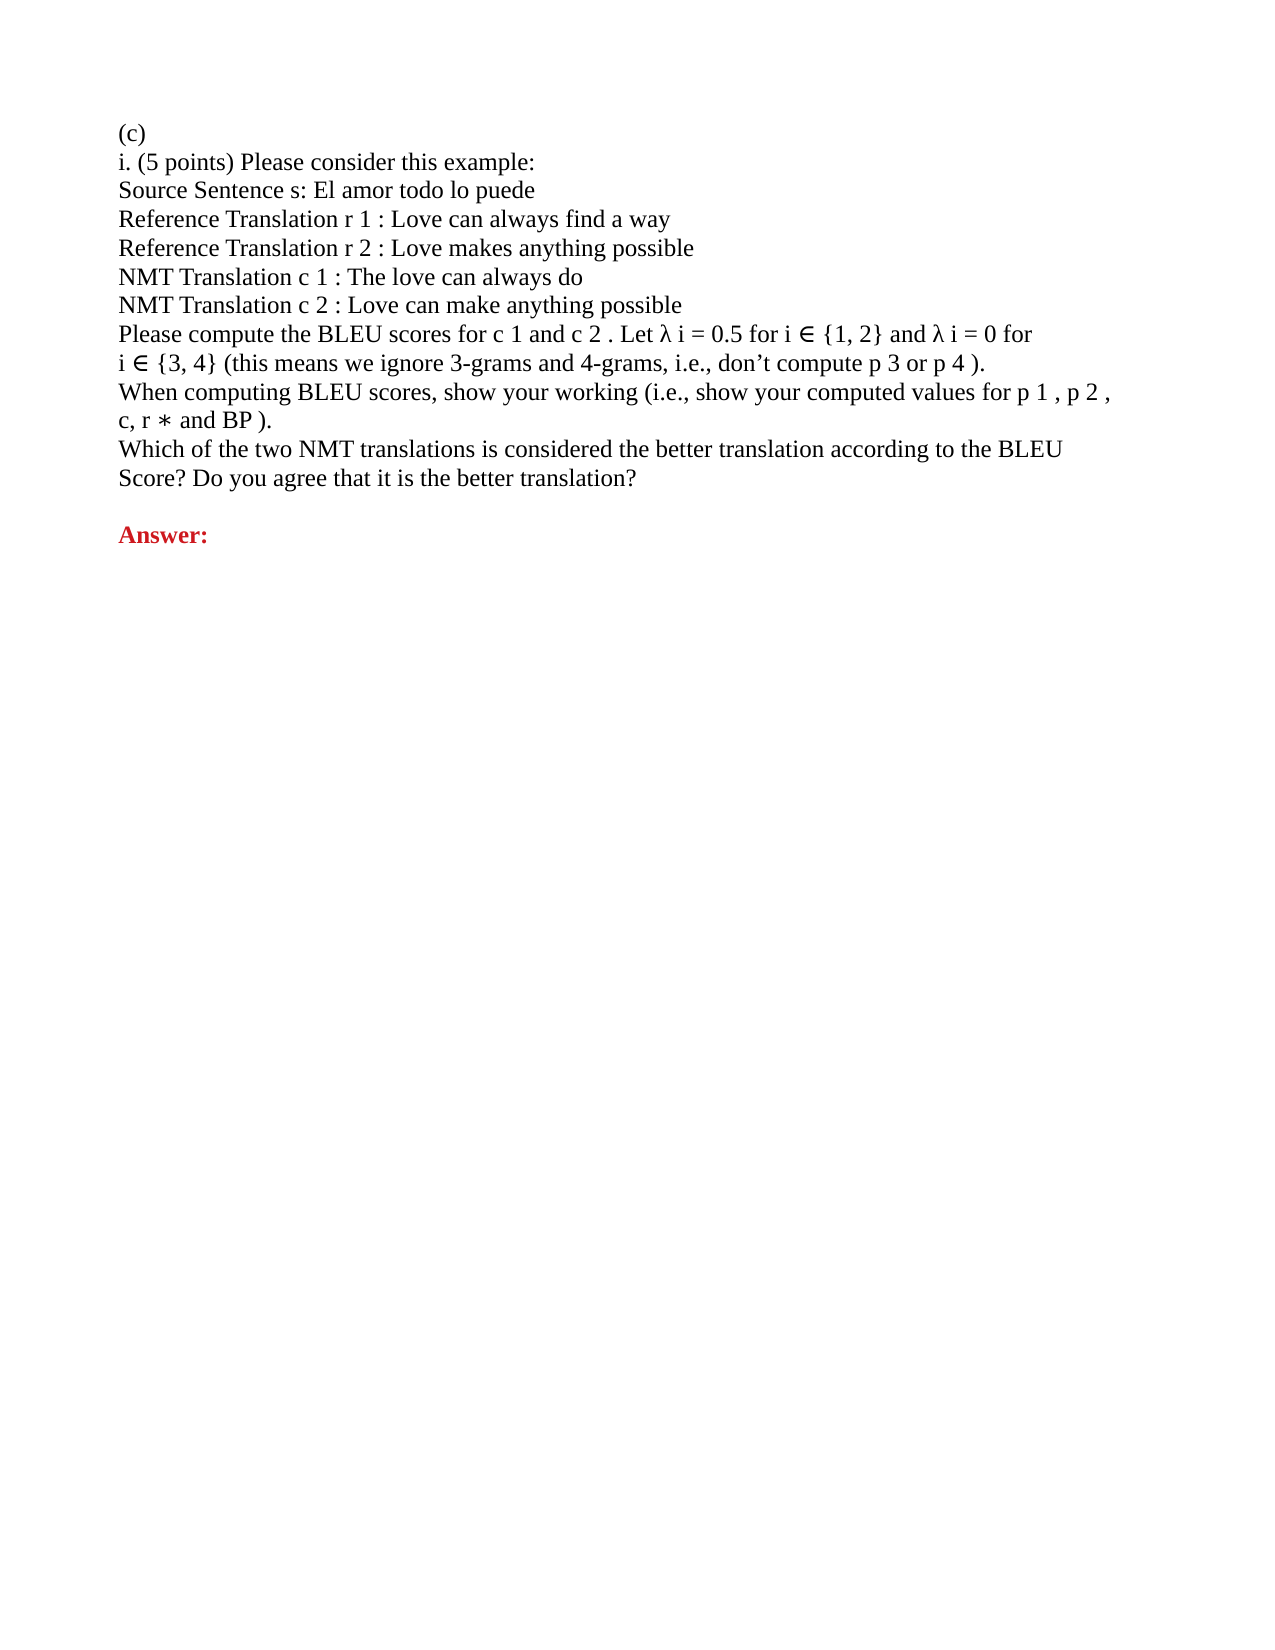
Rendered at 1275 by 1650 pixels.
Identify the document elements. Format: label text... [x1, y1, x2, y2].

text Answer: [118, 521, 1157, 549]
text Reference Translation r 1 : Love can always find a way [118, 204, 1157, 233]
text Source Sentence s: El amor todo lo puede [118, 176, 1157, 204]
text (c) [118, 118, 1157, 147]
text Reference Translation r 2 : Love makes anything possible [118, 233, 1157, 262]
text NMT Translation c 1 : The love can always do [118, 262, 1157, 291]
text NMT Translation c 2 : Love can make anything possible [118, 291, 1157, 319]
text Please compute the BLEU scores for c 1 and c 2 . Let λ i = 0.5 for i ∈ {1, 2} and λ i = 0 for [118, 319, 1157, 348]
text c, r ∗ and BP ). [118, 406, 1157, 434]
text i. (5 points) Please consider this example: [118, 147, 1157, 176]
text Score? Do you agree that it is the better translation? [118, 463, 1157, 492]
text i ∈ {3, 4} (this means we ignore 3-grams and 4-grams, i.e., don’t compute p 3 or p 4 ). [118, 348, 1157, 377]
text When computing BLEU scores, show your working (i.e., show your computed values for p 1 , p 2 , [118, 377, 1157, 406]
text Which of the two NMT translations is considered the better translation according to the BLEU [118, 434, 1157, 463]
